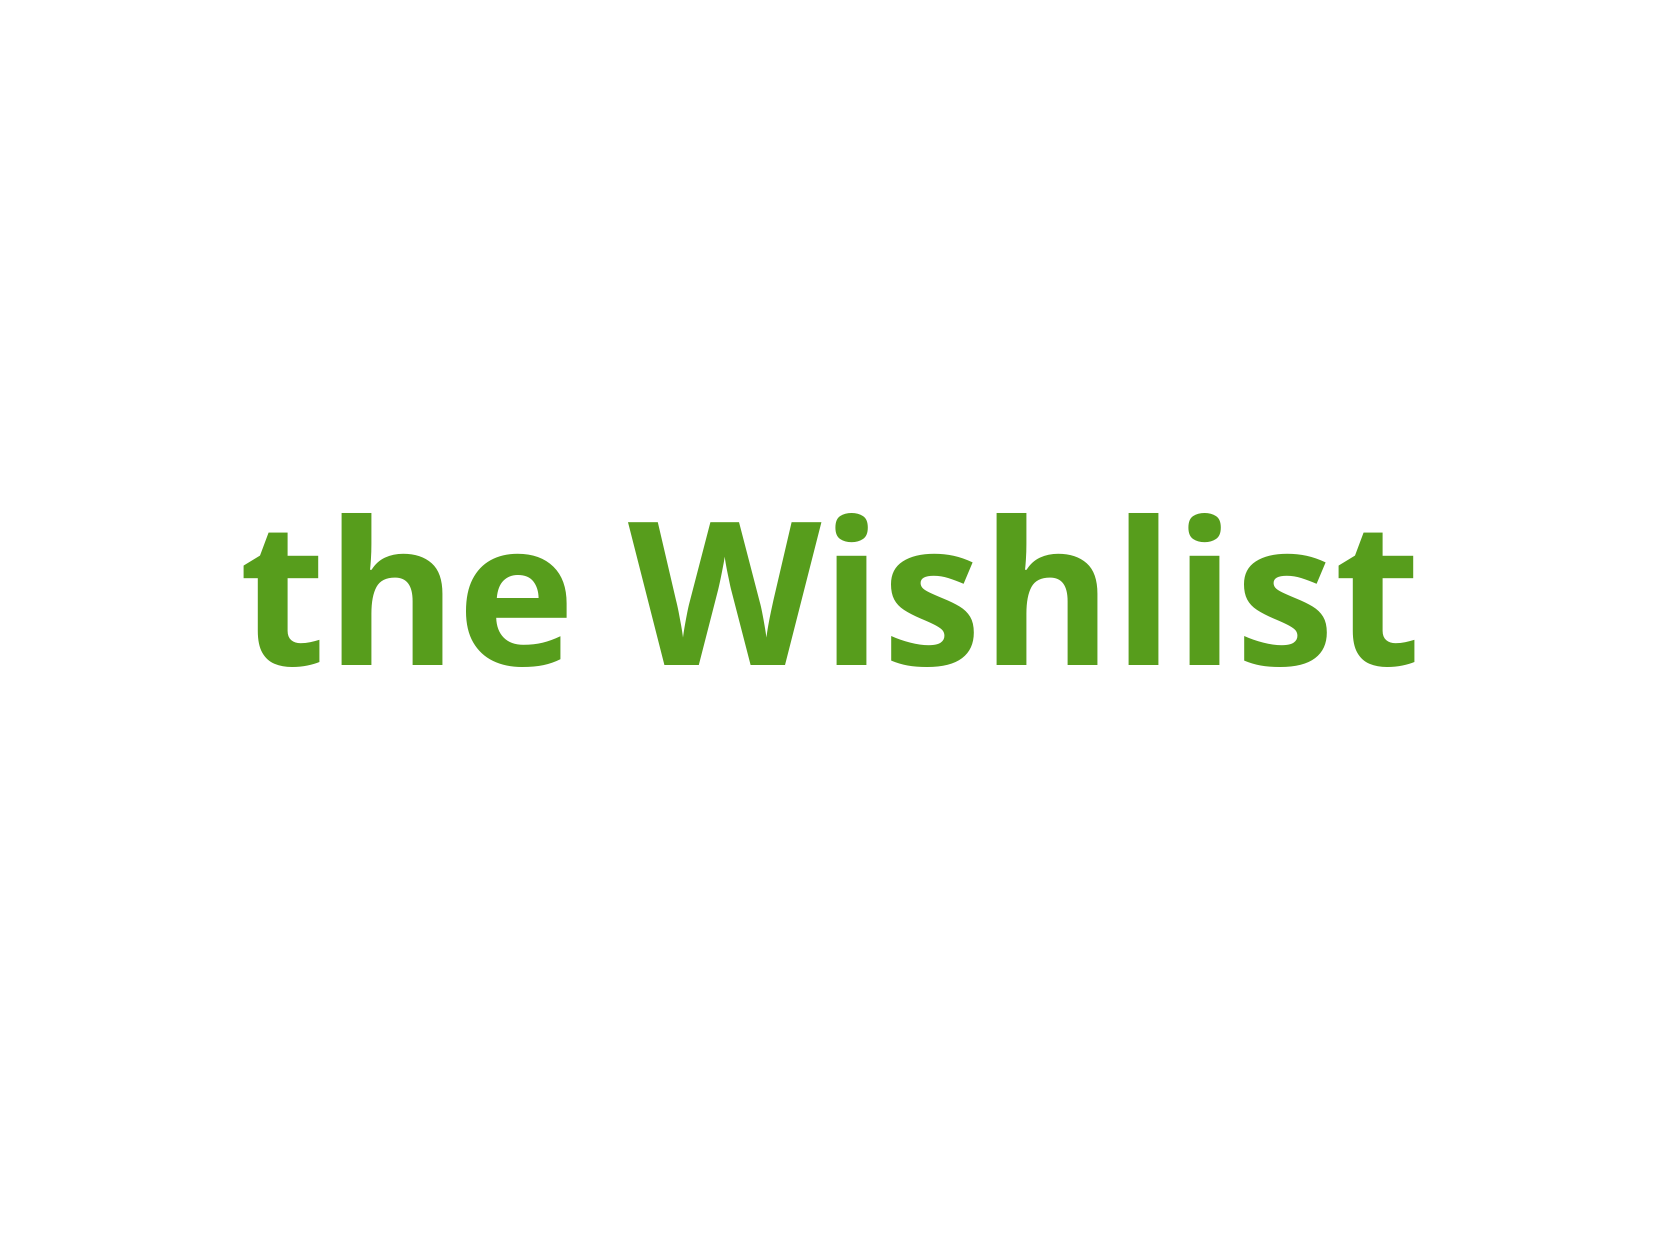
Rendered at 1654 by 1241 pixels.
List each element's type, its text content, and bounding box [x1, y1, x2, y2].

title the Wishlist [86, 447, 1576, 730]
